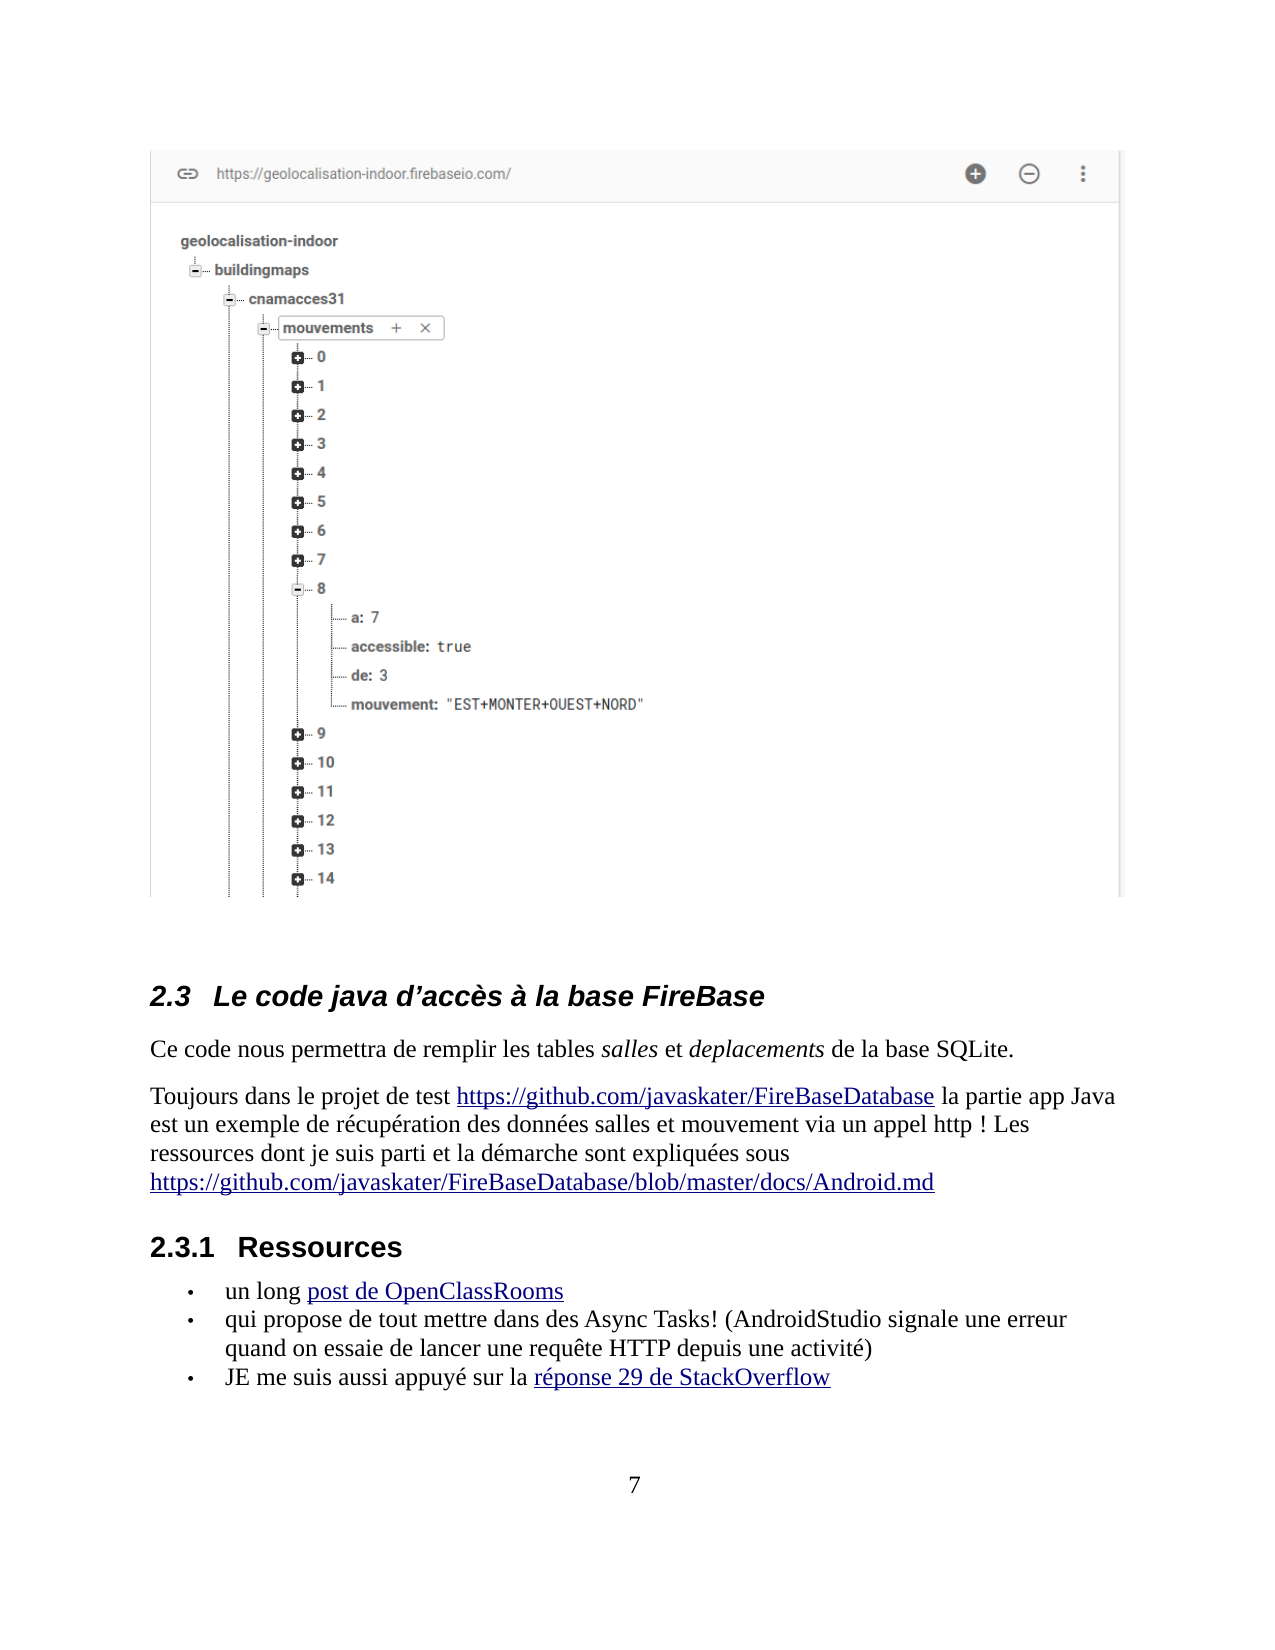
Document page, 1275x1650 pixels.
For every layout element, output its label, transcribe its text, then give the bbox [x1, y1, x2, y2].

list un long post de OpenClassRooms [187, 1276, 1125, 1304]
list JE me suis aussi appuyé sur la réponse 29 de StackOverflow [187, 1362, 1125, 1391]
picture [150, 150, 1125, 897]
subtitle Ressources [150, 1230, 1125, 1263]
text Toujours dans le projet de test https://github.com/javaskater/FireBaseDatabase la partie app Java est un exemple de récupération des données salles et mouvement via un appel http ! Les ressources dont je suis parti et la démarche sont expliquées sous https://github.com/javaskater/FireBaseDatabase/blob/master/docs/Android.md [150, 1081, 1125, 1196]
text Ce code nous permettra de remplir les tables salles et deplacements de la base SQLite. [150, 1034, 1125, 1063]
list qui propose de tout mettre dans des Async Tasks! (AndroidStudio signale une erreur quand on essaie de lancer une requête HTTP depuis une activité) [187, 1304, 1125, 1362]
subtitle Le code java d’accès à la base FireBase [150, 979, 1125, 1013]
